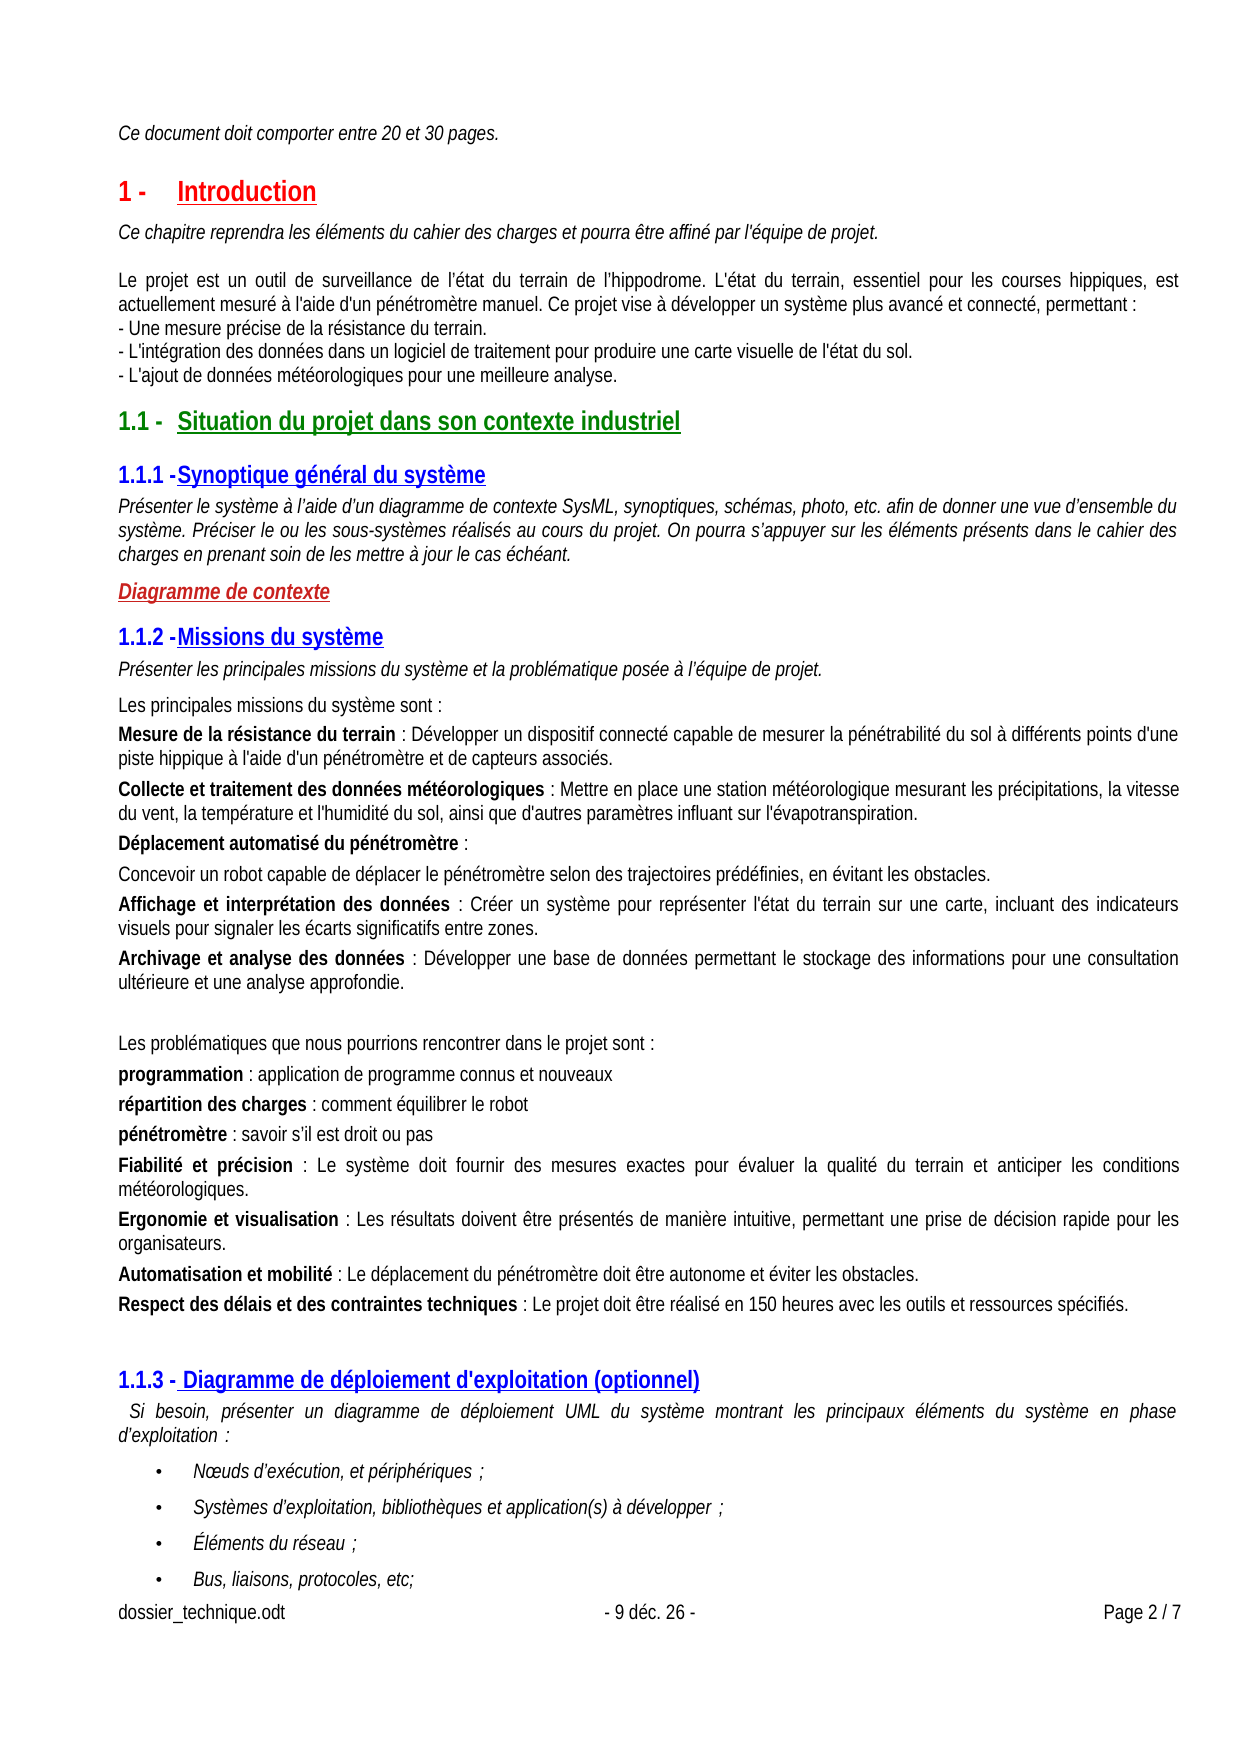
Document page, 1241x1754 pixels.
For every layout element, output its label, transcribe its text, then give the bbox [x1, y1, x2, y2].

text programmation : application de programme connus et nouveaux [118, 1062, 1181, 1086]
subtitle Situation du projet dans son contexte industriel [118, 405, 1181, 436]
text Ergonomie et visualisation : Les résultats doivent être présentés de manière intuitive, permettant une prise de décision rapide pour les organisateurs. [118, 1207, 1181, 1255]
text - L'ajout de données météorologiques pour une meilleure analyse. [118, 363, 1181, 387]
list Éléments du réseau ; [156, 1531, 1181, 1554]
text Le projet est un outil de surveillance de l’état du terrain de l’hippodrome. L'état du terrain, essentiel pour les courses hippiques, est actuellement mesuré à l'aide d'un pénétromètre manuel. Ce projet vise à développer un système plus avancé et connecté, permettant : [118, 268, 1181, 316]
text Fiabilité et précision : Le système doit fournir des mesures exactes pour évaluer la qualité du terrain et anticiper les conditions météorologiques. [118, 1153, 1181, 1201]
text Archivage et analyse des données : Développer une base de données permettant le stockage des informations pour une consultation ultérieure et une analyse approfondie. [118, 946, 1181, 994]
text Collecte et traitement des données météorologiques : Mettre en place une station météorologique mesurant les précipitations, la vitesse du vent, la température et l'humidité du sol, ainsi que d'autres paramètres influant sur l'évapotranspiration. [118, 777, 1181, 825]
text Respect des délais et des contraintes techniques : Le projet doit être réalisé en 150 heures avec les outils et ressources spécifiés. [118, 1292, 1181, 1316]
subtitle Synoptique général du système [118, 460, 1181, 488]
list Systèmes d’exploitation, bibliothèques et application(s) à développer ; [156, 1495, 1181, 1519]
text Déplacement automatisé du pénétromètre : [118, 831, 1181, 855]
text Automatisation et mobilité : Le déplacement du pénétromètre doit être autonome et éviter les obstacles. [118, 1262, 1181, 1286]
subtitle Missions du système [118, 622, 1181, 651]
subtitle Diagramme de déploiement d'exploitation (optionnel) [118, 1364, 1181, 1393]
text pénétromètre : savoir s’il est droit ou pas [118, 1122, 1181, 1146]
list Bus, liaisons, protocoles, etc; [156, 1566, 1181, 1590]
text Affichage et interprétation des données : Créer un système pour représenter l'état du terrain sur une carte, incluant des indicateurs visuels pour signaler les écarts significatifs entre zones. [118, 892, 1181, 940]
text - L'intégration des données dans un logiciel de traitement pour produire une carte visuelle de l'état du sol. [118, 339, 1181, 363]
subtitle Introduction [118, 174, 1181, 208]
text Ce chapitre reprendra les éléments du cahier des charges et pourra être affiné par l'équipe de projet. [118, 220, 1181, 244]
text répartition des charges : comment équilibrer le robot [118, 1092, 1181, 1116]
text Les problématiques que nous pourrions rencontrer dans le projet sont : [118, 1031, 1181, 1055]
text Mesure de la résistance du terrain : Développer un dispositif connecté capable de mesurer la pénétrabilité du sol à différents points d'une piste hippique à l'aide d'un pénétromètre et de capteurs associés. [118, 722, 1181, 770]
text Si besoin, présenter un diagramme de déploiement UML du système montrant les principaux éléments du système en phase d’exploitation : [118, 1399, 1181, 1447]
text - Une mesure précise de la résistance du terrain. [118, 316, 1181, 339]
text Présenter le système à l’aide d’un diagramme de contexte SysML, synoptiques, schémas, photo, etc. afin de donner une vue d’ensemble du système. Préciser le ou les sous-systèmes réalisés au cours du projet. On pourra s’appuyer sur les éléments présents dans le cahier des charges en prenant soin de les mettre à jour le cas échéant. [118, 494, 1181, 566]
list Nœuds d’exécution, et périphériques ; [156, 1459, 1181, 1483]
text Les principales missions du système sont : [118, 692, 1181, 716]
text Diagramme de contexte [118, 578, 1181, 604]
text Présenter les principales missions du système et la problématique posée à l’équipe de projet. [118, 657, 1181, 681]
text Ce document doit comporter entre 20 et 30 pages. [118, 121, 1181, 145]
text Concevoir un robot capable de déplacer le pénétromètre selon des trajectoires prédéfinies, en évitant les obstacles. [118, 862, 1181, 886]
